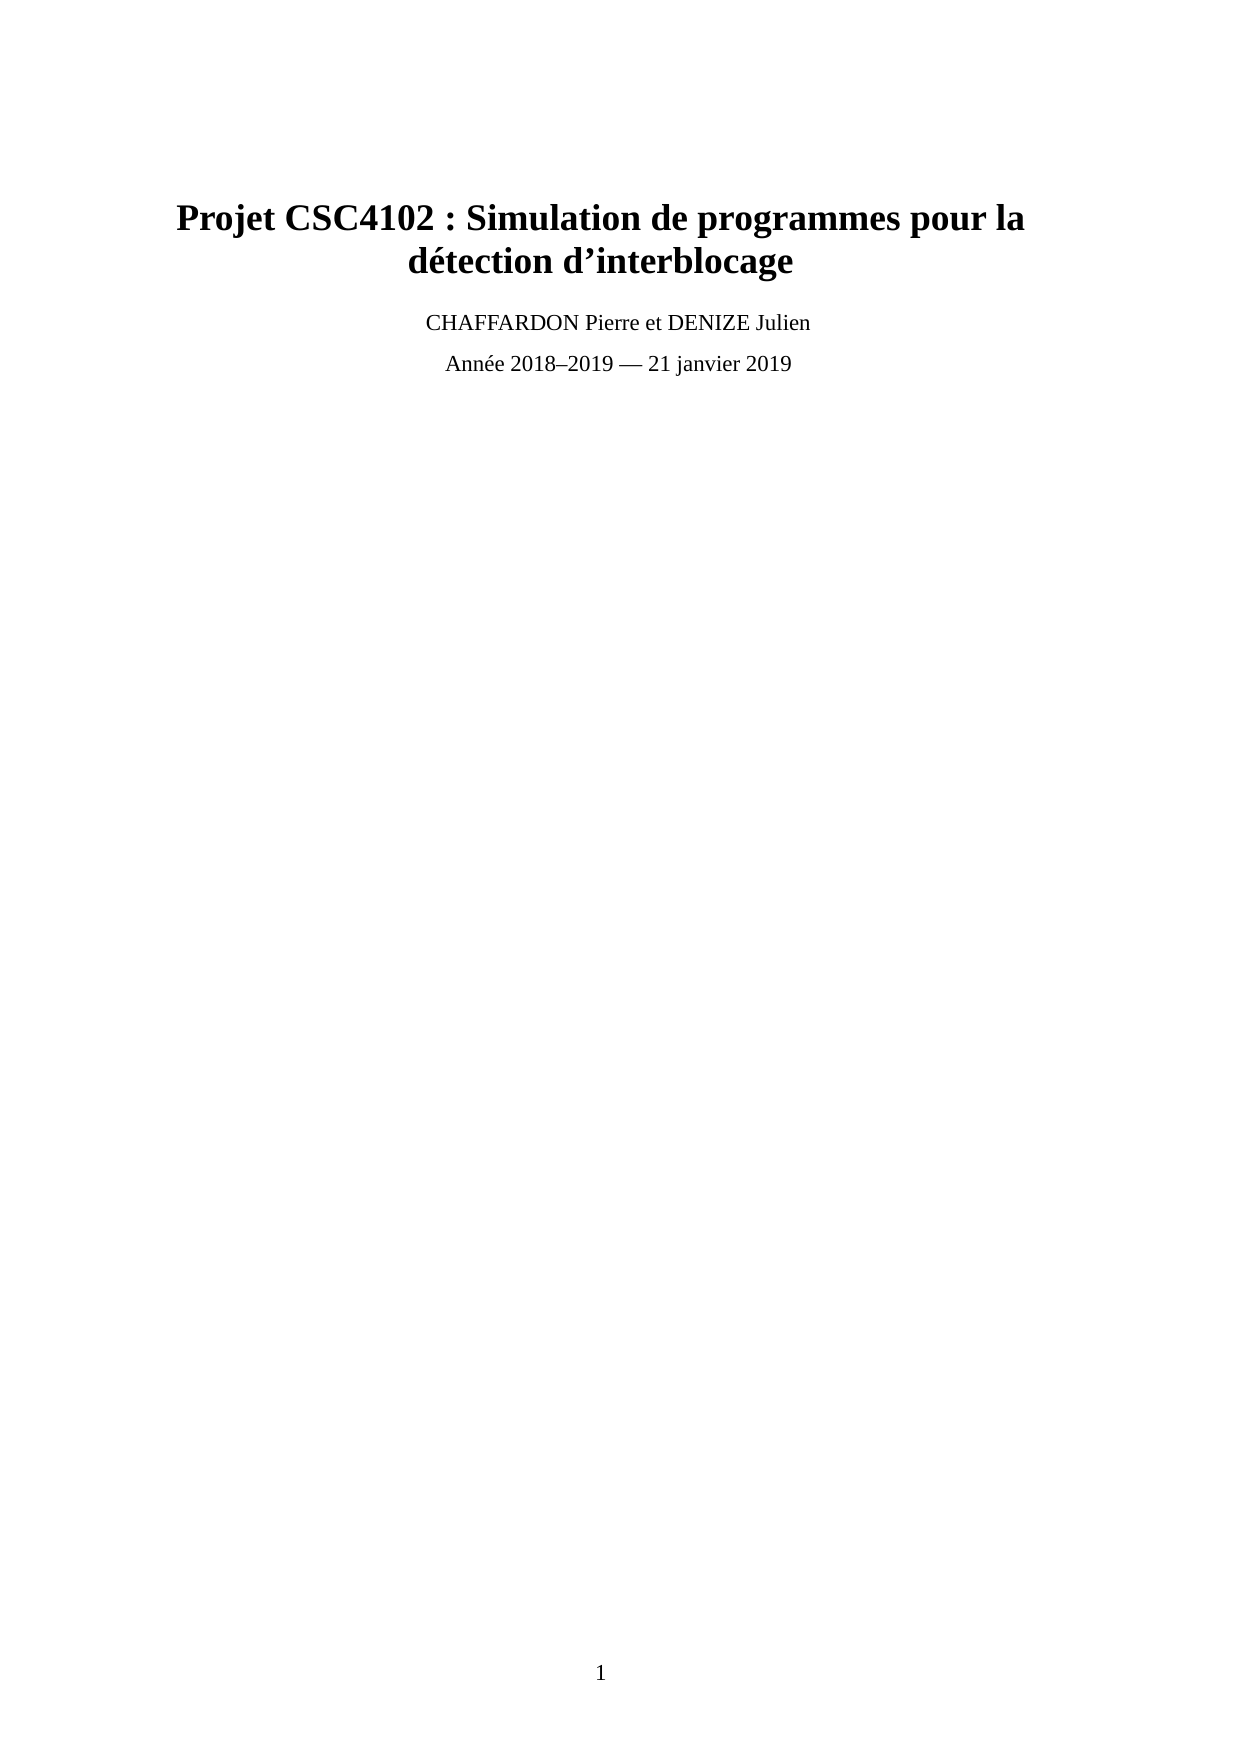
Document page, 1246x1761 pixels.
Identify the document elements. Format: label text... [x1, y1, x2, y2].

text CHAFFARDON Pierre et DENIZE Julien [126, 309, 1075, 335]
title Projet CSC4102 : Simulation de programmes pour la détection d’interblocage [126, 195, 1075, 282]
text Année 2018–2019 — 21 janvier 2019 [126, 349, 1075, 376]
